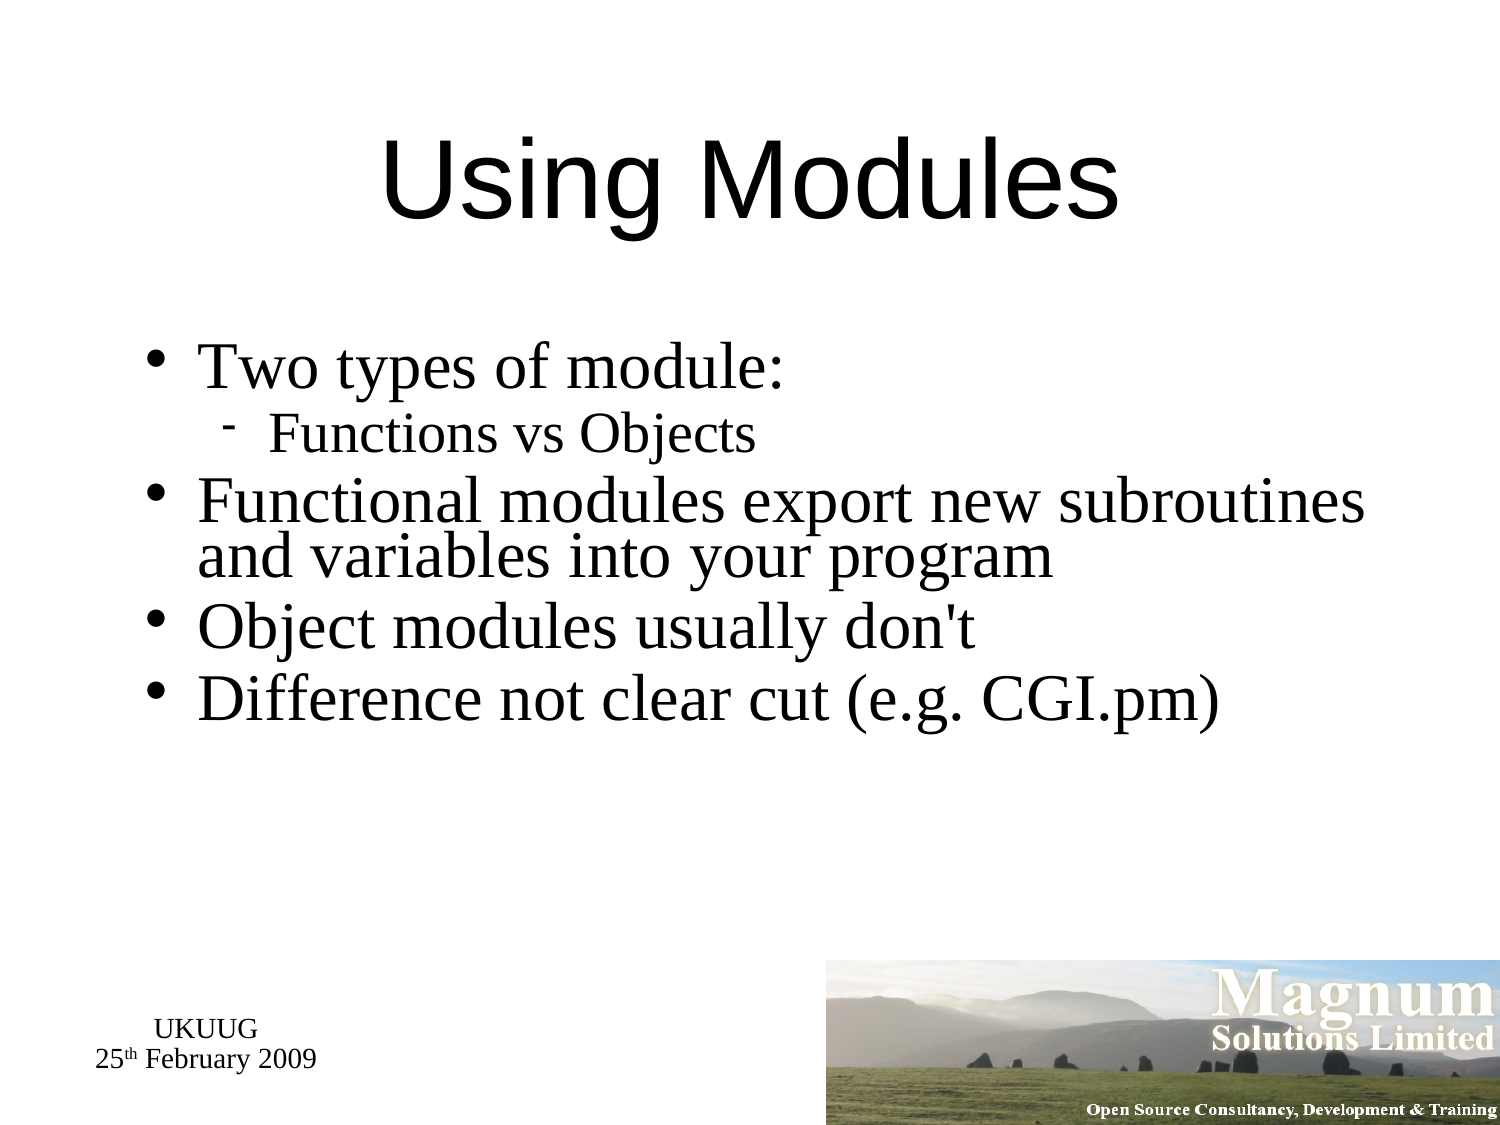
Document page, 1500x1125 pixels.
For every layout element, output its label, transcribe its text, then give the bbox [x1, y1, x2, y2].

picture [826, 960, 1500, 1125]
list Two types of module: Functions vs Objects Functional modules export new subroutines and variables into your program Object modules usually don't Difference not clear cut (e.g. CGI.pm) [112, 337, 1388, 1013]
title Using Modules [112, 62, 1388, 250]
